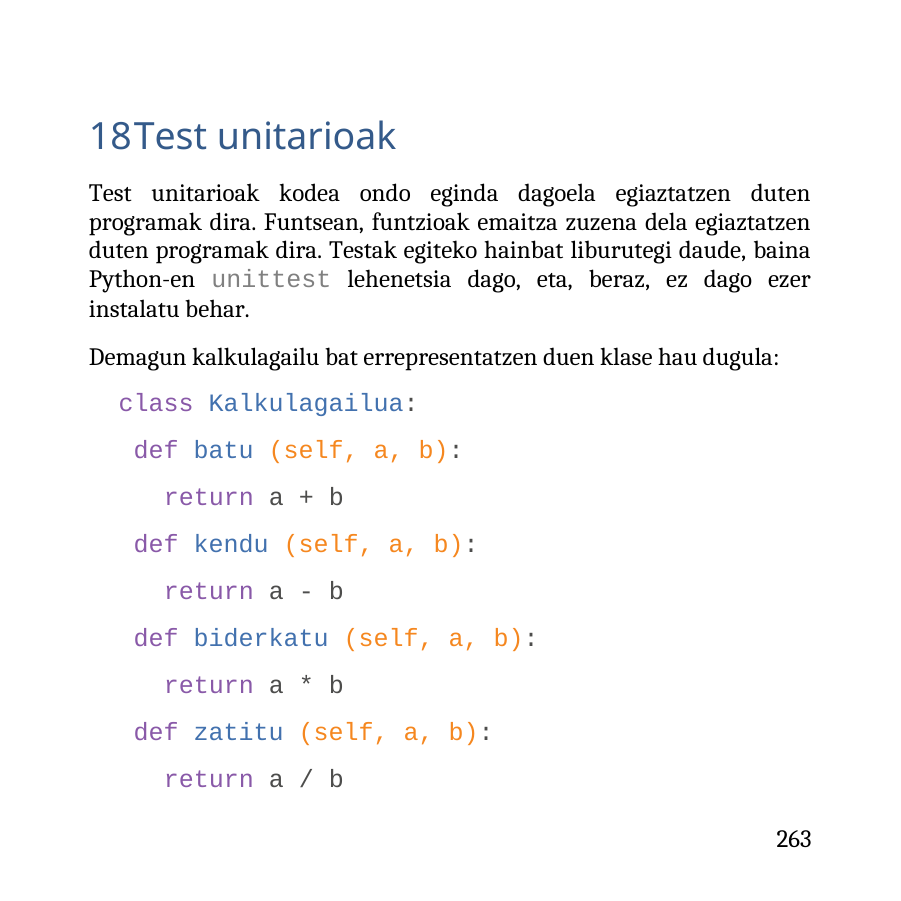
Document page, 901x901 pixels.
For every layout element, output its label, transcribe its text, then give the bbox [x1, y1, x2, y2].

text return a * b [118, 673, 811, 701]
text def kendu (self, a, b): [118, 531, 811, 560]
subtitle Test unitarioak [89, 109, 811, 160]
text def batu (self, a, b): [118, 437, 811, 466]
text return a - b [118, 578, 811, 607]
text return a / b [118, 767, 811, 795]
text Demagun kalkulagailu bat errepresentatzen duen klase hau dugula: [89, 343, 811, 371]
text Test unitarioak kodea ondo eginda dagoela egiaztatzen duten programak dira. Funtsean, funtzioak emaitza zuzena dela egiaztatzen duten programak dira. Testak egiteko hainbat liburutegi daude, baina Python-en unittest lehenetsia dago, eta, beraz, ez dago ezer instalatu behar. [89, 179, 811, 324]
text def biderkatu (self, a, b): [118, 626, 811, 654]
text def zatitu (self, a, b): [118, 720, 811, 748]
text return a + b [118, 484, 811, 513]
text class Kalkulagailua: [118, 390, 811, 418]
